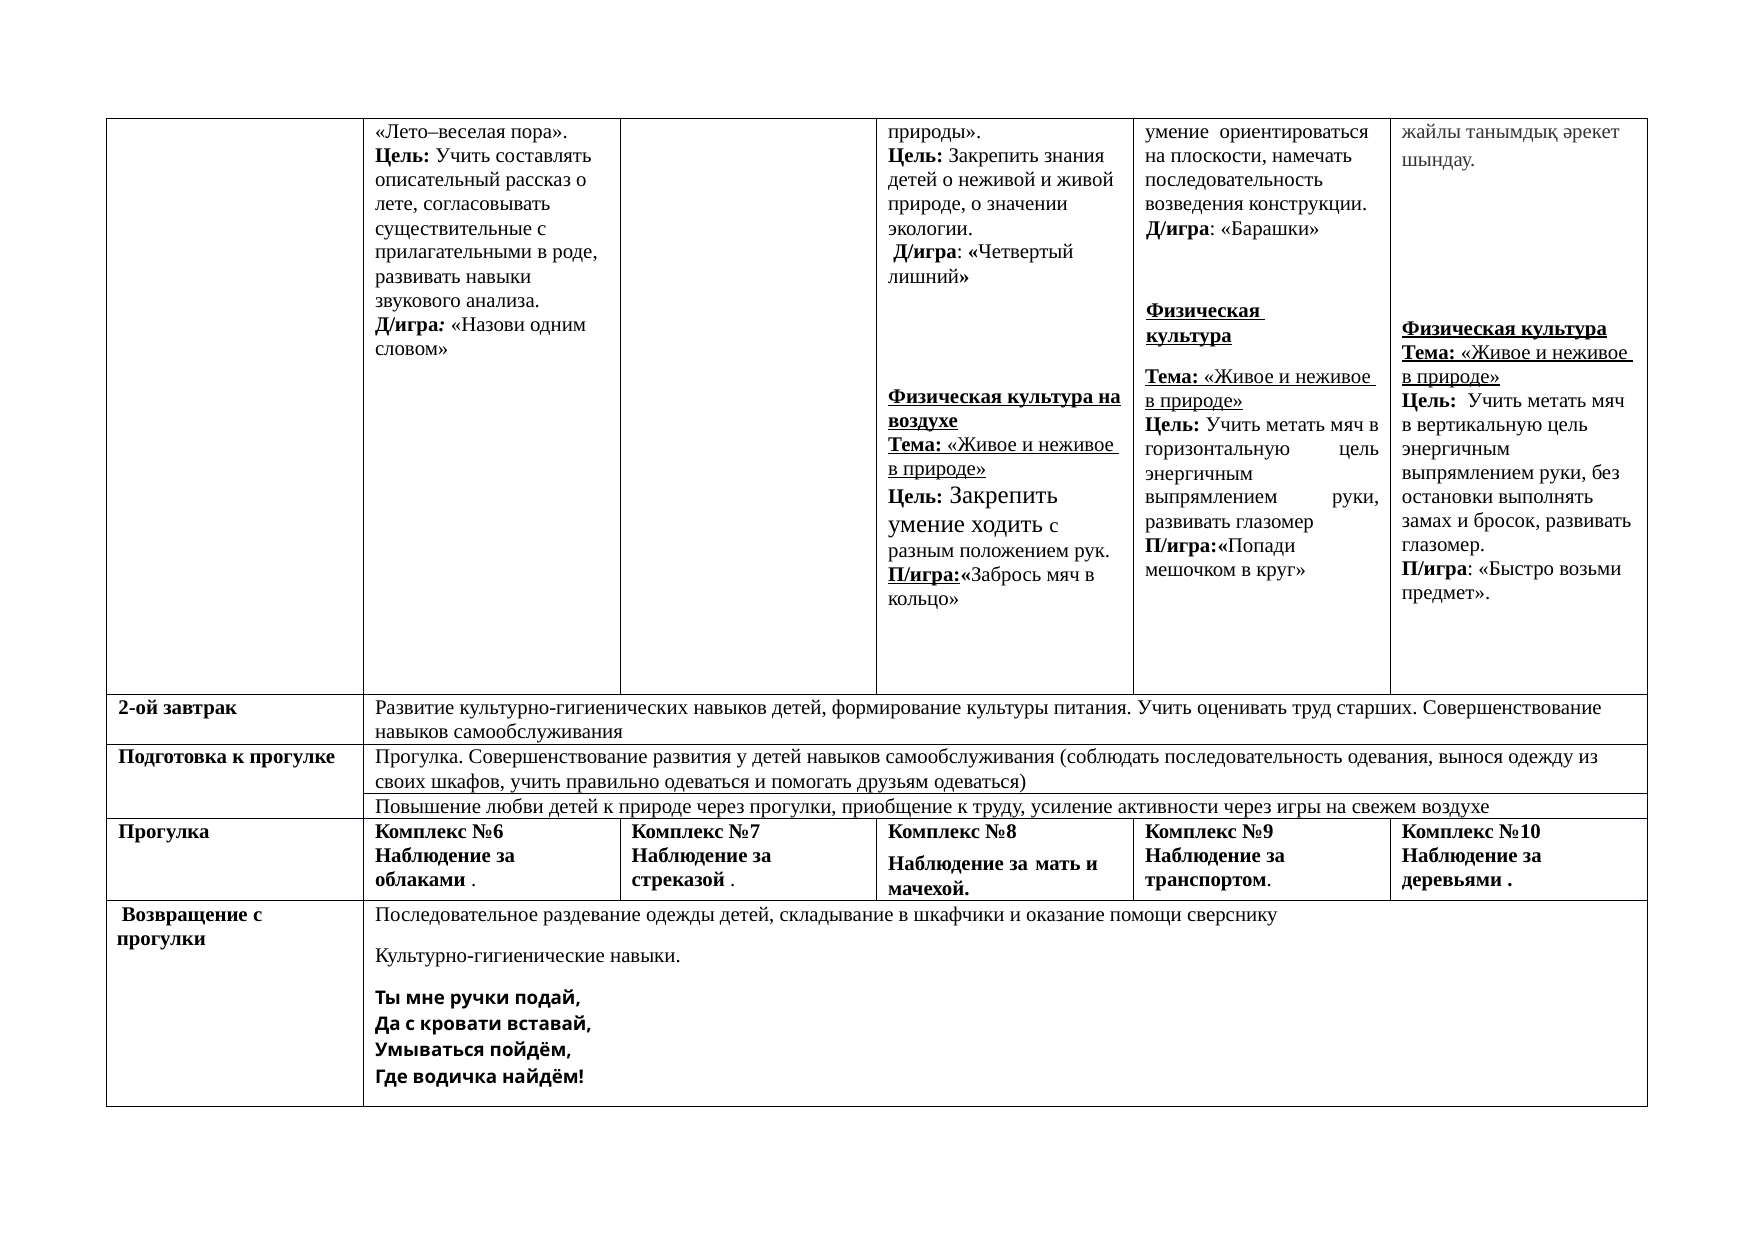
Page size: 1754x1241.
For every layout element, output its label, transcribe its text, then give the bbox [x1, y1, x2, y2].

table_cell природы». Цель: Закрепить знания детей о неживой и живой природе, о значении экологии. Д/игра: «Четвертый лишний» Физическая культура на воздухе Тема: «Живое и неживое в природе» Цель: Закрепить умение ходить с разным положением рук. П/игра:«Забрось мяч в кольцо» [877, 119, 1133, 694]
table_cell Комплекс №7 Наблюдение за стреказой . [621, 819, 876, 900]
table_cell Подготовка к прогулке [107, 745, 363, 818]
table_cell Прогулка [107, 819, 363, 900]
table_cell Последовательное раздевание одежды детей, складывание в шкафчики и оказание помощи сверснику Культурно-гигиенические навыки. Ты мне ручки подай, Да с кровати вставай, Умываться пойдём, Где водичка найдём! [364, 901, 1647, 1106]
table_cell Повышение любви детей к природе через прогулки, приобщение к труду, усиление активности через игры на свежем воздухе [364, 794, 1647, 818]
table_cell «Лето–веселая пора». Цель: Учить составлять описательный рассказ о лете, согласовывать существительные с прилагательными в роде, развивать навыки звукового анализа. Д/игра: «Назови одним словом» [364, 119, 620, 694]
table_cell Возвращение с прогулки [107, 901, 363, 1106]
table_cell Комплекс №9 Наблюдение за транспортом. [1134, 819, 1390, 900]
table_cell Развитие культурно-гигиенических навыков детей, формирование культуры питания. Учить оценивать труд старших. Совершенствование навыков самообслуживания [364, 695, 1647, 743]
table_cell [107, 119, 363, 694]
table_cell Комплекс №6 Наблюдение за облаками . [364, 819, 620, 900]
table_cell 2-ой завтрак [107, 695, 363, 743]
table_cell умение ориентироваться на плоскости, намечать последовательность возведения конструкции. Д/игра: «Барашки» Физическая культура Тема: «Живое и неживое в природе» Цель: Учить метать мяч в горизонтальную цель энергичным выпрямлением руки, развивать глазомер П/игра:«Попади мешочком в круг» [1134, 119, 1390, 694]
table_cell Комплекс №8 Наблюдение за мать и мачехой. [877, 819, 1133, 900]
table_cell Прогулка. Совершенствование развития у детей навыков самообслуживания (соблюдать последовательность одевания, вынося одежду из своих шкафов, учить правильно одеваться и помогать друзьям одеваться) [364, 745, 1647, 793]
table_cell жайлы танымдық әрекет шындау. Физическая культура Тема: «Живое и неживое в природе» Цель: Учить метать мяч в вертикальную цель энергичным выпрямлением руки, без остановки выполнять замах и бросок, развивать глазомер. П/игра: «Быстро возьми предмет». [1391, 119, 1647, 694]
table_cell [621, 119, 876, 694]
table_cell Комплекс №10 Наблюдение за деревьями . [1391, 819, 1647, 900]
